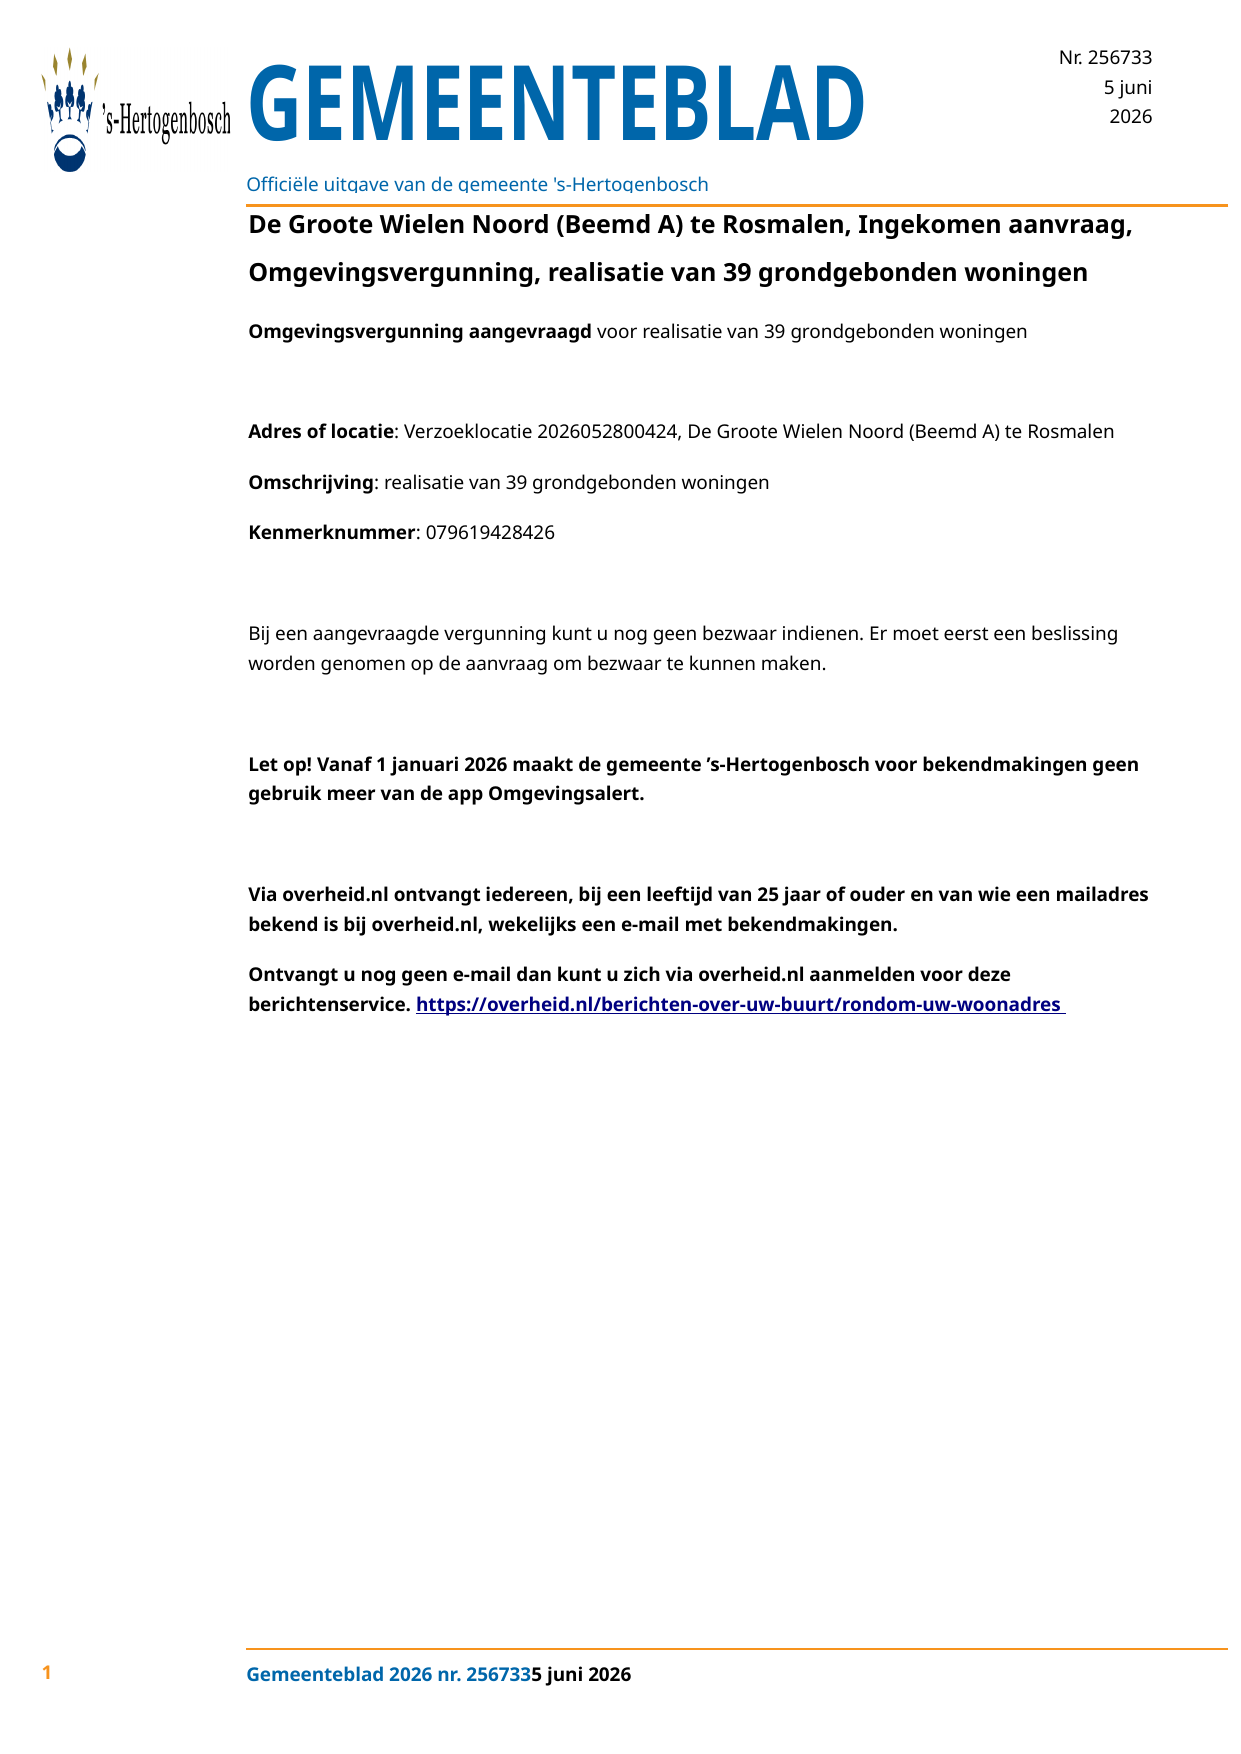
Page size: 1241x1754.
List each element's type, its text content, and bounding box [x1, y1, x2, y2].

text Omgevingsvergunning aangevraagd voor realisatie van 39 grondgebonden woningen [248, 318, 1152, 344]
text Let op! Vanaf 1 januari 2026 maakt de gemeente ’s-Hertogenbosch voor bekendmakingen geen gebruik meer van de app Omgevingsalert. [248, 751, 1152, 806]
text Bij een aangevraagde vergunning kunt u nog geen bezwaar indienen. Er moet eerst een beslissing worden genomen op de aanvraag om bezwaar te kunnen maken. [248, 620, 1152, 676]
picture [41, 47, 231, 172]
text Kenmerknummer: 079619428426 [248, 519, 1152, 545]
text Adres of locatie: Verzoeklocatie 2026052800424, De Groote Wielen Noord (Beemd A) te Rosmalen [248, 419, 1152, 444]
text Omschrijving: realisatie van 39 grondgebonden woningen [248, 469, 1152, 495]
text Ontvangt u nog geen e-mail dan kunt u zich via overheid.nl aanmelden voor deze berichtenservice. https://overheid.nl/berichten-over-uw-buurt/rondom-uw-woonadres [248, 961, 1152, 1017]
text De Groote Wielen Noord (Beemd A) te Rosmalen, Ingekomen aanvraag, Omgevingsvergunning, realisatie van 39 grondgebonden woningen [248, 207, 1152, 288]
text Via overheid.nl ontvangt iedereen, bij een leeftijd van 25 jaar of ouder en van wie een mailadres bekend is bij overheid.nl, wekelijks een e-mail met bekendmakingen. [248, 881, 1152, 937]
